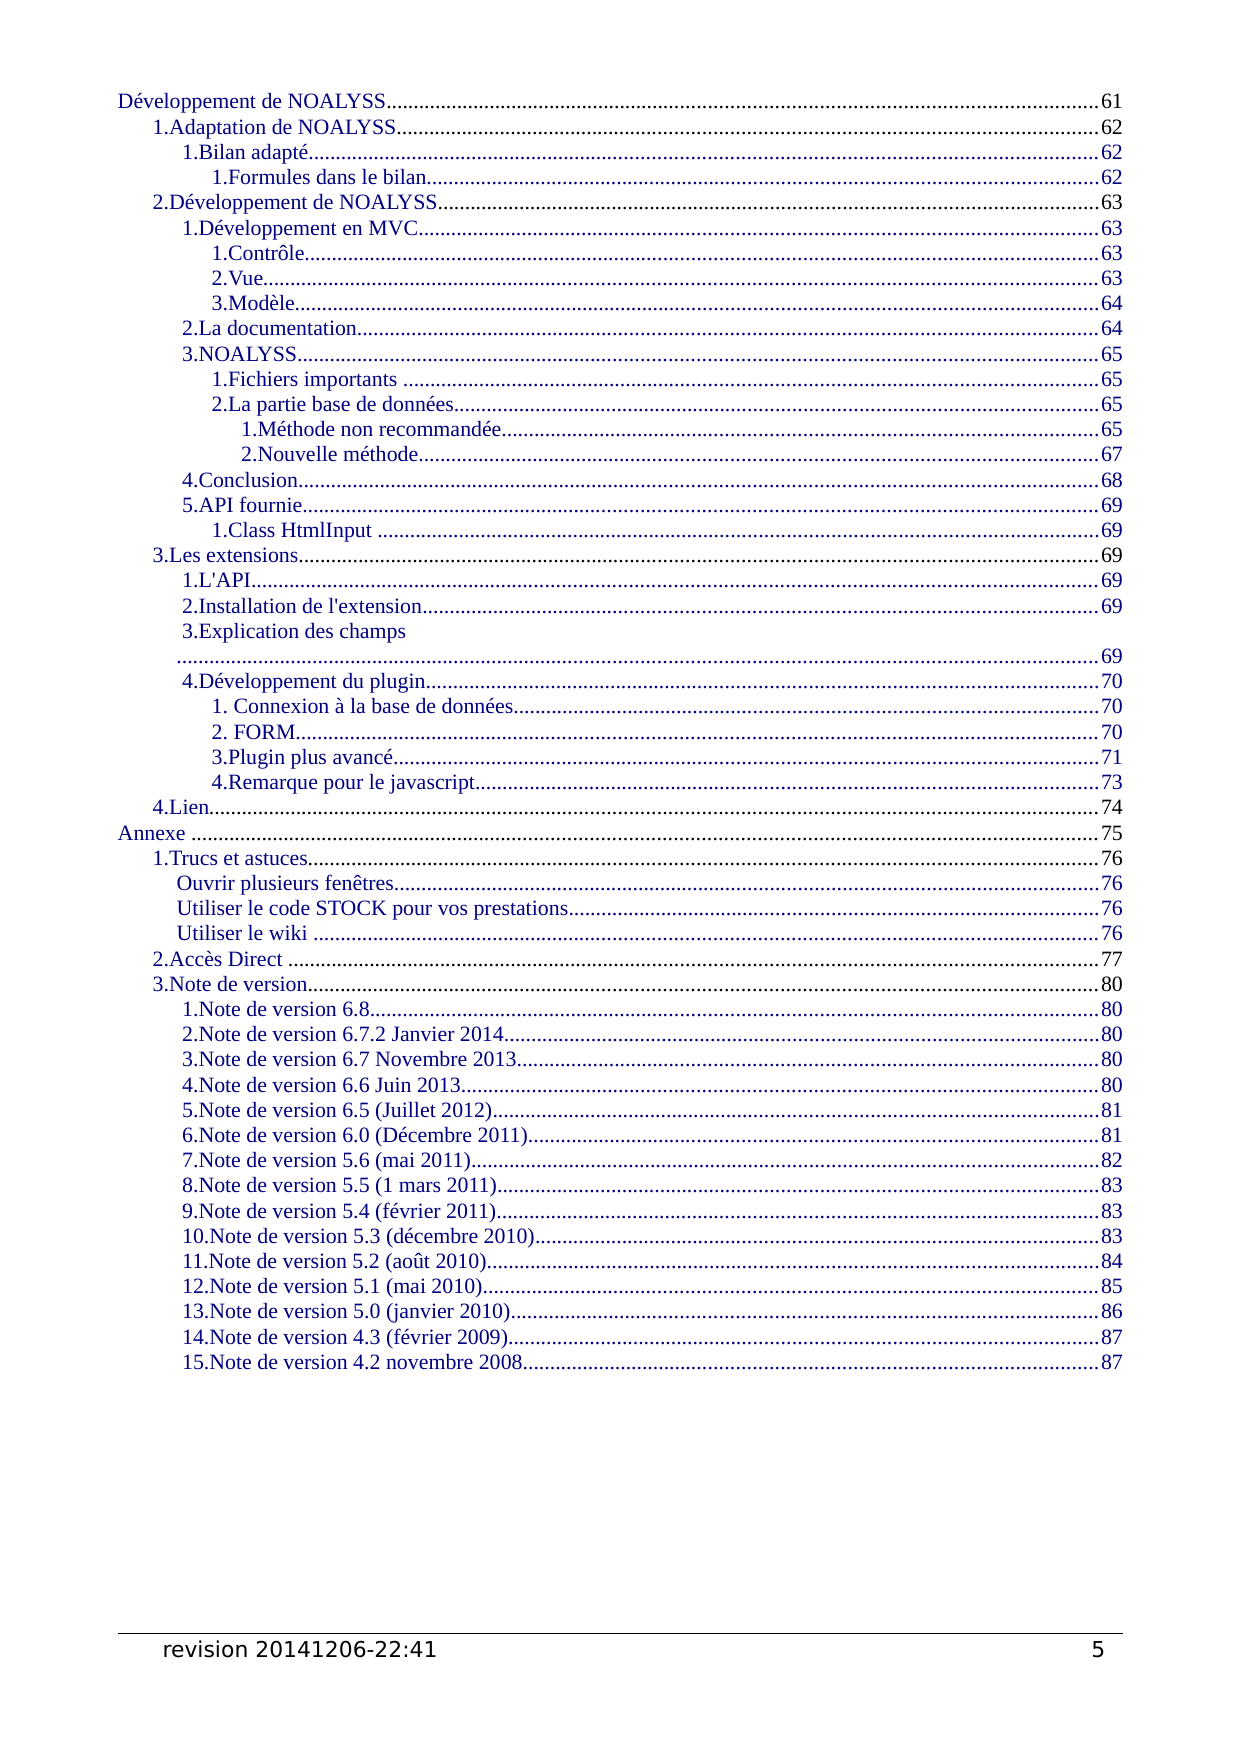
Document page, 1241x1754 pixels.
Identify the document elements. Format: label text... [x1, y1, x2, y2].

text 7.Note de version 5.6 (mai 2011) 82 [176, 1147, 1123, 1172]
text 4.Remarque pour le javascript 73 [206, 769, 1123, 794]
text 3.Explication des champs 69 [176, 618, 1123, 668]
text 5.Note de version 6.5 (Juillet 2012) 81 [176, 1097, 1123, 1122]
text 10.Note de version 5.3 (décembre 2010) 83 [176, 1223, 1123, 1248]
text 2.Accès Direct 77 [147, 946, 1123, 971]
text 2.Nouvelle méthode 67 [235, 441, 1123, 467]
text 13.Note de version 5.0 (janvier 2010) 86 [176, 1298, 1123, 1324]
text 8.Note de version 5.5 (1 mars 2011) 83 [176, 1172, 1123, 1198]
text 4.Note de version 6.6 Juin 2013 80 [176, 1072, 1123, 1097]
text 11.Note de version 5.2 (août 2010) 84 [176, 1248, 1123, 1273]
text 3.NOALYSS 65 [176, 341, 1123, 366]
text 3.Les extensions 69 [147, 542, 1123, 567]
text 4.Conclusion 68 [176, 467, 1123, 492]
text Utiliser le code STOCK pour vos prestations 76 [176, 895, 1123, 920]
text 12.Note de version 5.1 (mai 2010) 85 [176, 1273, 1123, 1298]
text 1.L'API 69 [176, 567, 1123, 593]
text Développement de NOALYSS 61 [117, 88, 1123, 114]
text 2.Développement de NOALYSS 63 [147, 189, 1123, 214]
text 15.Note de version 4.2 novembre 2008 87 [176, 1349, 1123, 1374]
text Annexe 75 [117, 819, 1123, 845]
text 2.Note de version 6.7.2 Janvier 2014 80 [176, 1021, 1123, 1046]
text 1.Méthode non recommandée 65 [235, 416, 1123, 441]
text Utiliser le wiki 76 [176, 920, 1123, 946]
text 3.Modèle 64 [206, 290, 1123, 315]
text 1.Bilan adapté 62 [176, 139, 1123, 164]
text 1.Contrôle 63 [206, 240, 1123, 265]
text 4.Développement du plugin 70 [176, 668, 1123, 693]
text 6.Note de version 6.0 (Décembre 2011) 81 [176, 1122, 1123, 1147]
text Ouvrir plusieurs fenêtres 76 [176, 870, 1123, 895]
text 1.Adaptation de NOALYSS 62 [147, 114, 1123, 139]
text 2.La partie base de données 65 [206, 391, 1123, 416]
text 3.Plugin plus avancé 71 [206, 744, 1123, 769]
text 1.Fichiers importants 65 [206, 366, 1123, 391]
text 1.Développement en MVC 63 [176, 214, 1123, 240]
text 3.Note de version 80 [147, 971, 1123, 996]
text 1.Class HtmlInput 69 [206, 517, 1123, 542]
text 2. FORM 70 [206, 719, 1123, 744]
text 5.API fournie 69 [176, 492, 1123, 517]
text 14.Note de version 4.3 (février 2009) 87 [176, 1324, 1123, 1349]
text 3.Note de version 6.7 Novembre 2013 80 [176, 1046, 1123, 1072]
text 9.Note de version 5.4 (février 2011) 83 [176, 1198, 1123, 1223]
text 1.Trucs et astuces 76 [147, 845, 1123, 870]
text 2.Vue 63 [206, 265, 1123, 290]
text 1.Formules dans le bilan 62 [206, 164, 1123, 189]
text 4.Lien 74 [147, 794, 1123, 819]
text 1.Note de version 6.8 80 [176, 996, 1123, 1021]
text 2.La documentation 64 [176, 315, 1123, 341]
text 2.Installation de l'extension 69 [176, 593, 1123, 618]
text 1. Connexion à la base de données 70 [206, 693, 1123, 719]
